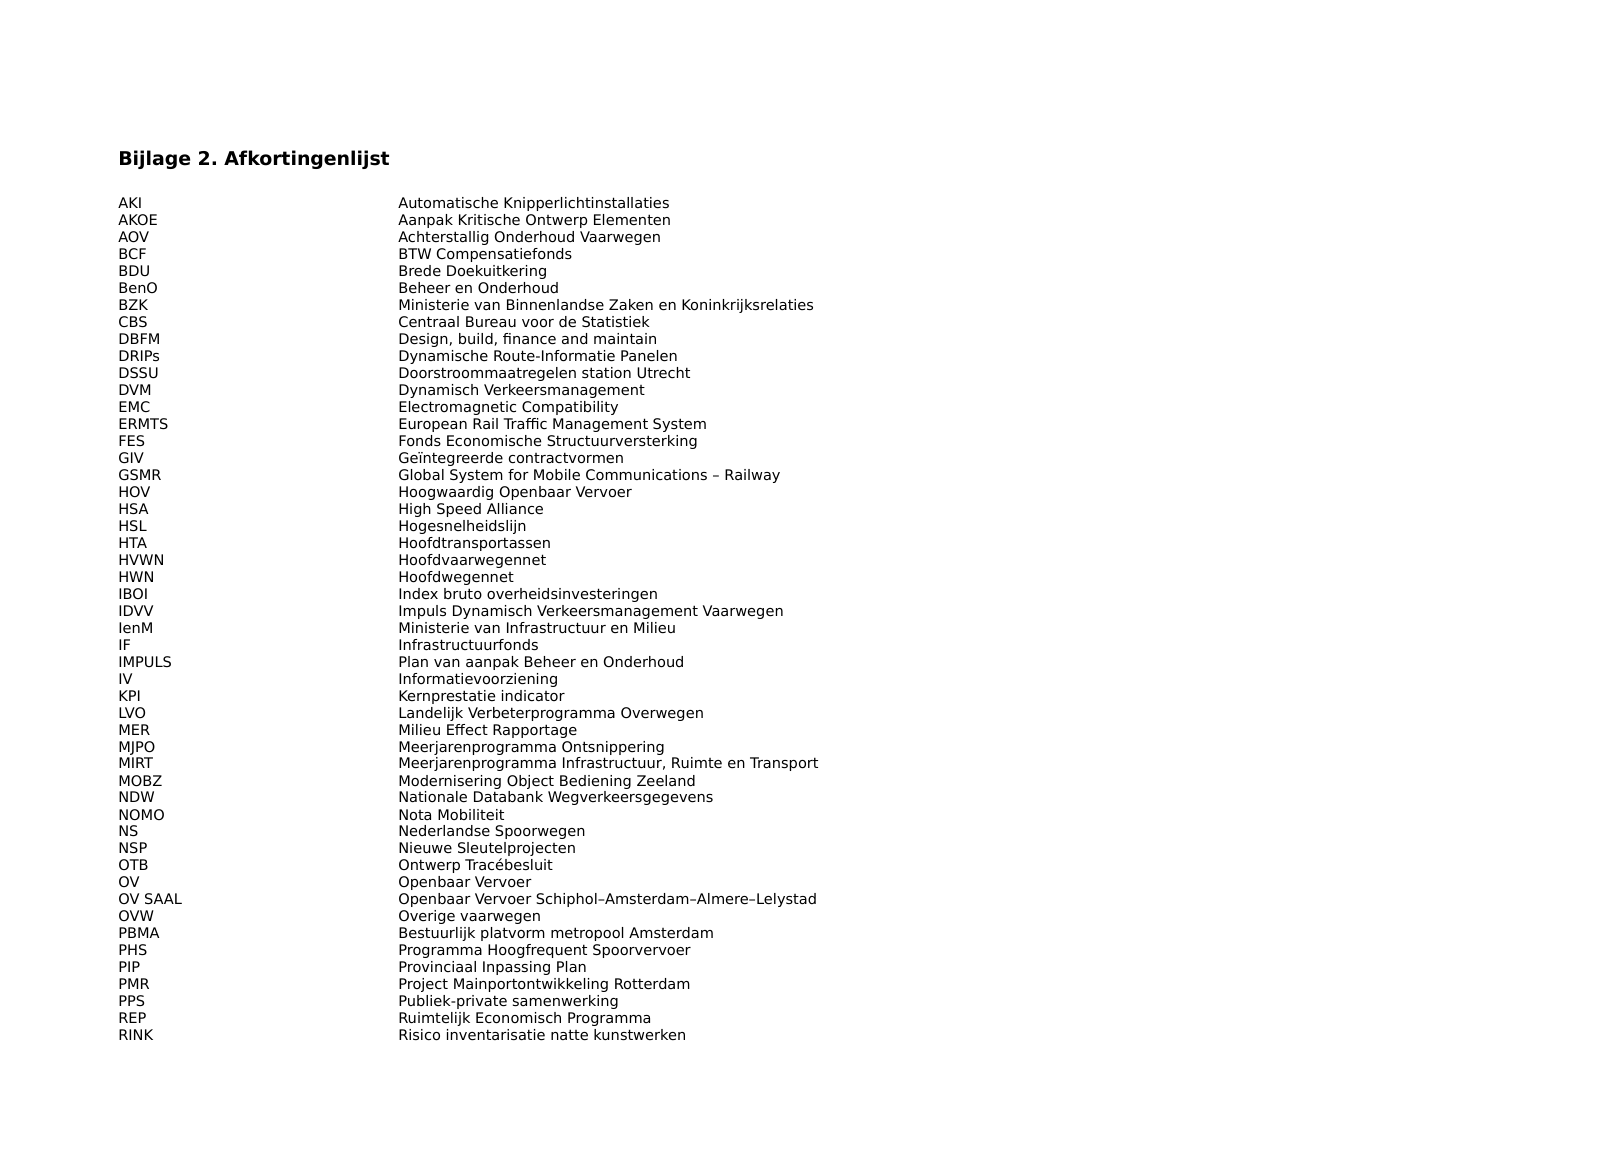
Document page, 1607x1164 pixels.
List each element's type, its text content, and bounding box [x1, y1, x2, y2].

table_cell Brede Doekuitkering [392, 263, 1488, 280]
table_cell HWN [118, 569, 392, 586]
table_cell PIP [118, 959, 392, 976]
table_cell Meerjarenprogramma Infrastructuur, Ruimte en Transport [392, 755, 1488, 772]
table_cell Index bruto overheidsinvesteringen [392, 586, 1488, 603]
table_cell Aanpak Kritische Ontwerp Elementen [392, 212, 1488, 229]
table_cell OTB [118, 857, 392, 874]
table_cell PBMA [118, 925, 392, 942]
table_cell Dynamische Route-Informatie Panelen [392, 348, 1488, 365]
table_cell MER [118, 721, 392, 738]
table_header AKI [118, 195, 392, 212]
table_cell BTW Compensatiefonds [392, 246, 1488, 263]
table_cell Milieu Effect Rapportage [392, 721, 1488, 738]
table_cell LVO [118, 705, 392, 721]
table_cell DRIPs [118, 348, 392, 365]
table_cell IenM [118, 620, 392, 637]
table_cell Impuls Dynamisch Verkeersmanagement Vaarwegen [392, 603, 1488, 619]
table_cell Ministerie van Binnenlandse Zaken en Koninkrijksrelaties [392, 297, 1488, 314]
table_cell Ministerie van Infrastructuur en Milieu [392, 620, 1488, 637]
table_cell EMC [118, 399, 392, 416]
table_cell ERMTS [118, 416, 392, 433]
table_cell BenO [118, 280, 392, 297]
table_cell HSL [118, 518, 392, 535]
table_cell Dynamisch Verkeersmanagement [392, 382, 1488, 399]
table_cell OVW [118, 908, 392, 925]
table_cell Meerjarenprogramma Ontsnippering [392, 739, 1488, 755]
subtitle Bijlage 2. Afkortingenlijst [118, 148, 1488, 170]
table_cell GIV [118, 450, 392, 467]
table_cell OV [118, 874, 392, 891]
table_cell GSMR [118, 467, 392, 484]
table_cell Nieuwe Sleutelprojecten [392, 840, 1488, 857]
table_cell Centraal Bureau voor de Statistiek [392, 314, 1488, 331]
table_cell PHS [118, 942, 392, 959]
table_cell Project Mainportontwikkeling Rotterdam [392, 976, 1488, 993]
table_cell Risico inventarisatie natte kunstwerken [392, 1027, 1488, 1044]
table_cell NSP [118, 840, 392, 857]
table_cell IMPULS [118, 654, 392, 671]
table_cell AOV [118, 229, 392, 246]
table_cell Kernprestatie indicator [392, 688, 1488, 704]
table_cell High Speed Alliance [392, 501, 1488, 518]
table_cell NDW [118, 789, 392, 806]
table_cell Global System for Mobile Communications – Railway [392, 467, 1488, 484]
table_cell Achterstallig Onderhoud Vaarwegen [392, 229, 1488, 246]
table_cell Beheer en Onderhoud [392, 280, 1488, 297]
table_cell AKOE [118, 212, 392, 229]
table_cell IDVV [118, 603, 392, 619]
table_cell Landelijk Verbeterprogramma Overwegen [392, 705, 1488, 721]
table_cell DVM [118, 382, 392, 399]
table_cell BDU [118, 263, 392, 280]
table_cell Informatievoorziening [392, 671, 1488, 687]
table_cell Openbaar Vervoer [392, 874, 1488, 891]
table_cell Doorstroommaatregelen station Utrecht [392, 365, 1488, 382]
table_cell Modernisering Object Bediening Zeeland [392, 773, 1488, 789]
table_cell PMR [118, 976, 392, 993]
table_cell HSA [118, 501, 392, 518]
table_cell Nota Mobiliteit [392, 806, 1488, 823]
table_cell HOV [118, 484, 392, 501]
table_cell Nederlandse Spoorwegen [392, 823, 1488, 840]
table_cell MIRT [118, 755, 392, 772]
table_cell NOMO [118, 806, 392, 823]
table_cell Hogesnelheidslijn [392, 518, 1488, 535]
table_cell IF [118, 637, 392, 653]
table_cell Hoofdwegennet [392, 569, 1488, 586]
table_cell Hoogwaardig Openbaar Vervoer [392, 484, 1488, 501]
table_cell BZK [118, 297, 392, 314]
table_cell Bestuurlijk platvorm metropool Amsterdam [392, 925, 1488, 942]
table_cell Fonds Economische Structuurversterking [392, 433, 1488, 450]
table_cell Provinciaal Inpassing Plan [392, 959, 1488, 976]
table_header Automatische Knipperlichtinstallaties [392, 195, 1488, 212]
table_cell Overige vaarwegen [392, 908, 1488, 925]
table_cell Nationale Databank Wegverkeersgegevens [392, 789, 1488, 806]
table_cell Programma Hoogfrequent Spoorvervoer [392, 942, 1488, 959]
table_cell HTA [118, 535, 392, 552]
table_cell IBOI [118, 586, 392, 603]
table_cell BCF [118, 246, 392, 263]
table_cell Plan van aanpak Beheer en Onderhoud [392, 654, 1488, 671]
table_cell PPS [118, 993, 392, 1010]
table_cell MJPO [118, 739, 392, 755]
table_cell Infrastructuurfonds [392, 637, 1488, 653]
table_cell Design, build, finance and maintain [392, 331, 1488, 348]
table_cell IV [118, 671, 392, 687]
table_cell CBS [118, 314, 392, 331]
table_cell DSSU [118, 365, 392, 382]
table_cell Hoofdvaarwegennet [392, 552, 1488, 569]
table_cell MOBZ [118, 773, 392, 789]
table_cell European Rail Traffic Management System [392, 416, 1488, 433]
table_cell Electromagnetic Compatibility [392, 399, 1488, 416]
table_cell Openbaar Vervoer Schiphol–Amsterdam–Almere–Lelystad [392, 891, 1488, 908]
table_cell OV SAAL [118, 891, 392, 908]
table_cell FES [118, 433, 392, 450]
table_cell DBFM [118, 331, 392, 348]
table_cell Publiek-private samenwerking [392, 993, 1488, 1010]
table_cell RINK [118, 1027, 392, 1044]
table_cell Geïntegreerde contractvormen [392, 450, 1488, 467]
table_cell Hoofdtransportassen [392, 535, 1488, 552]
table_cell Ruimtelijk Economisch Programma [392, 1010, 1488, 1027]
table_cell REP [118, 1010, 392, 1027]
table_cell Ontwerp Tracébesluit [392, 857, 1488, 874]
table_cell HVWN [118, 552, 392, 569]
table_cell KPI [118, 688, 392, 704]
table_cell NS [118, 823, 392, 840]
